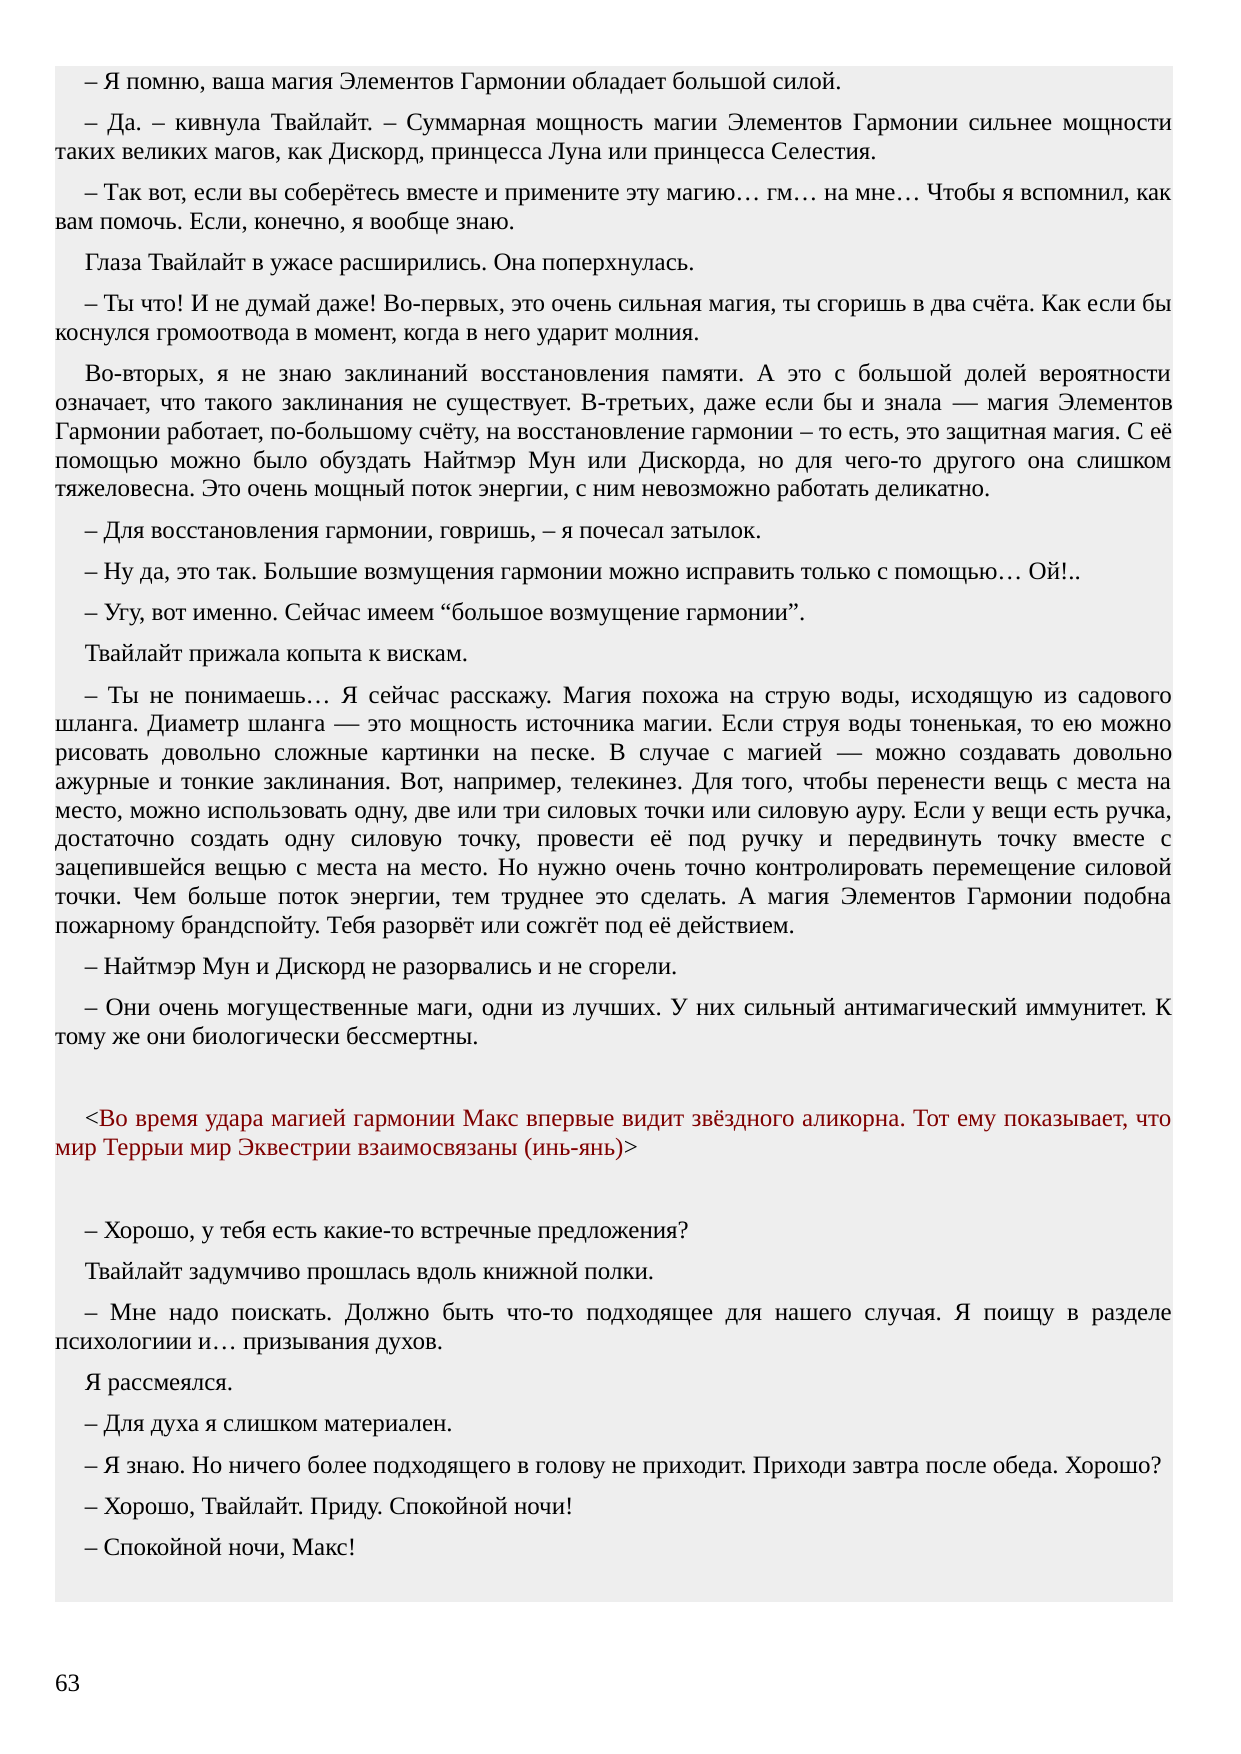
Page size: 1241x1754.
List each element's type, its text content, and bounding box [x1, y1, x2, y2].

text – Они очень могущественные маги, одни из лучших. У них сильный антимагический иммунитет. К тому же они биологически бессмертны. [55, 992, 1173, 1050]
text – Спокойной ночи, Макс! [55, 1532, 1173, 1561]
text – Для духа я слишком материален. [55, 1408, 1173, 1437]
text – Я знаю. Но ничего более подходящего в голову не приходит. Приходи завтра после обеда. Хорошо? [55, 1450, 1173, 1478]
text – Так вот, если вы соберётесь вместе и примените эту магию… гм… на мне… Чтобы я вспомнил, как вам помочь. Если, конечно, я вообще знаю. [55, 177, 1173, 235]
text – Ну да, это так. Большие возмущения гармонии можно исправить только с помощью… Ой!.. [55, 556, 1173, 585]
text – Мне надо поискать. Должно быть что-то подходящее для нашего случая. Я поищу в разделе психологиии и… призывания духов. [55, 1297, 1173, 1355]
text – Хорошо, Твайлайт. Приду. Спокойной ночи! [55, 1491, 1173, 1520]
text Во-вторых, я не знаю заклинаний восстановления памяти. А это с большой долей вероятности означает, что такого заклинания не существует. В-третьих, даже если бы и знала — магия Элементов Гармонии работает, по-большому счёту, на восстановление гармонии – то есть, это защитная магия. С её помощью можно было обуздать Найтмэр Мун или Дискорда, но для чего-то другого она слишком тяжеловесна. Это очень мощный поток энергии, с ним невозможно работать деликатно. [55, 358, 1173, 502]
text – Хорошо, у тебя есть какие-то встречные предложения? [55, 1215, 1173, 1243]
text – Для восстановления гармонии, говришь, – я почесал затылок. [55, 515, 1173, 543]
text Твайлайт прижала копыта к вискам. [55, 638, 1173, 667]
text – Угу, вот именно. Сейчас имеем “большое возмущение гармонии”. [55, 597, 1173, 626]
text Я рассмеялся. [55, 1367, 1173, 1396]
text – Я помню, ваша магия Элементов Гармонии обладает большой силой. [55, 66, 1173, 95]
text – Ты что! И не думай даже! Во-первых, это очень сильная магия, ты сгоришь в два счёта. Как если бы коснулся громоотвода в момент, когда в него ударит молния. [55, 288, 1173, 346]
text – Да. – кивнула Твайлайт. – Суммарная мощность магии Элементов Гармонии сильнее мощности таких великих магов, как Дискорд, принцесса Луна или принцесса Селестия. [55, 107, 1173, 165]
text – Ты не понимаешь… Я сейчас расскажу. Магия похожа на струю воды, исходящую из садового шланга. Диаметр шланга — это мощность источника магии. Если струя воды тоненькая, то ею можно рисовать довольно сложные картинки на песке. В случае с магией — можно создавать довольно ажурные и тонкие заклинания. Вот, например, телекинез. Для того, чтобы перенести вещь с места на место, можно использовать одну, две или три силовых точки или силовую ауру. Если у вещи есть ручка, достаточно создать одну силовую точку, провести её под ручку и передвинуть точку вместе с зацепившейся вещью с места на место. Но нужно очень точно контролировать перемещение силовой точки. Чем больше поток энергии, тем труднее это сделать. А магия Элементов Гармонии подобна пожарному брандспойту. Тебя разорвёт или сожгёт под её действием. [55, 680, 1173, 938]
text <Во время удара магией гармонии Макс впервые видит звёздного аликорна. Тот ему показывает, что мир Террыи мир Эквестрии взаимосвязаны (инь-янь)> [55, 1103, 1173, 1161]
text Твайлайт задумчиво прошлась вдоль книжной полки. [55, 1256, 1173, 1285]
text – Найтмэр Мун и Дискорд не разорвались и не сгорели. [55, 951, 1173, 980]
text Глаза Твайлайт в ужасе расширились. Она поперхнулась. [55, 247, 1173, 276]
